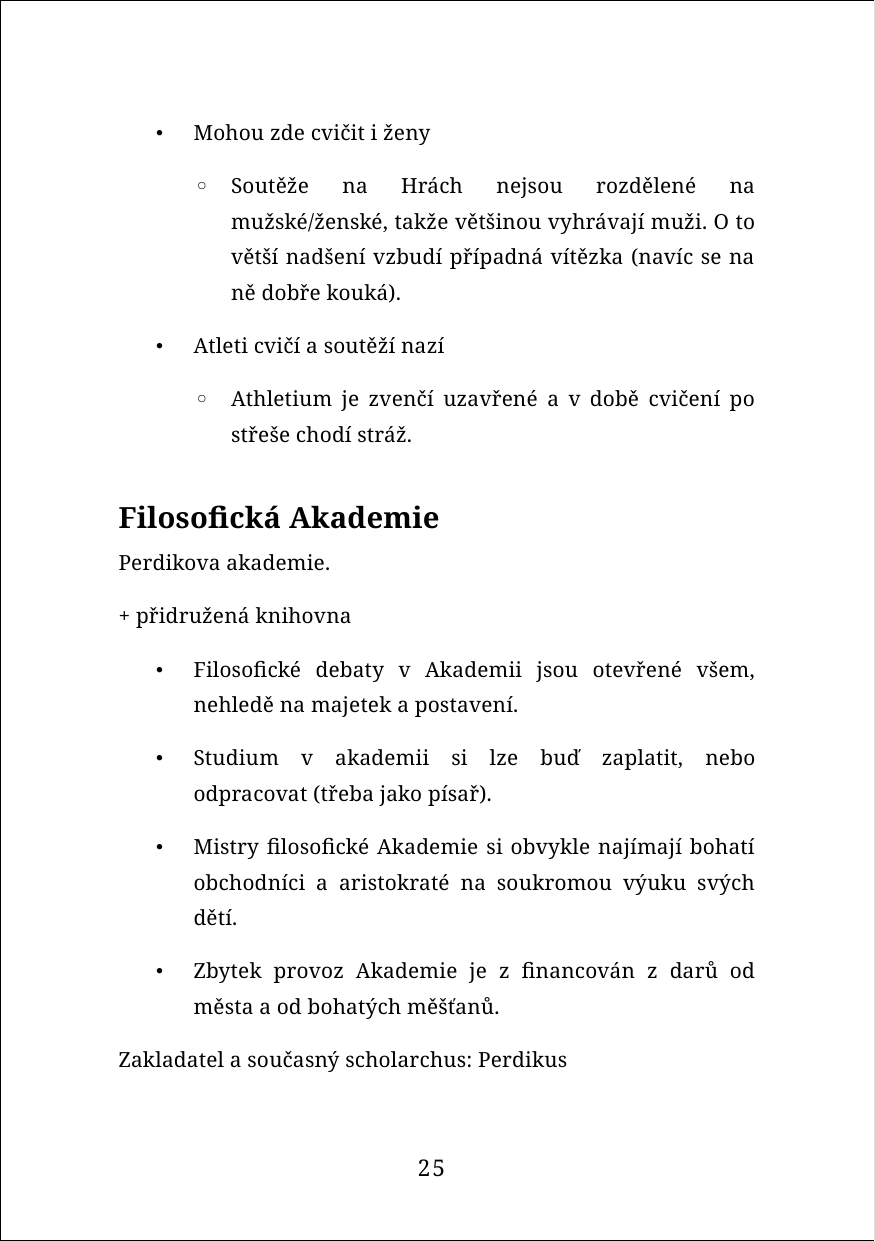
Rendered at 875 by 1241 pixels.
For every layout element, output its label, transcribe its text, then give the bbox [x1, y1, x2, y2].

list Atleti cvičí a soutěží nazí [156, 331, 756, 360]
list Filosofické debaty v Akademii jsou otevřené všem, nehledě na majetek a postavení. [156, 655, 756, 719]
list Soutěže na Hrách nejsou rozdělené na mužské/ženské, takže většinou vyhrávají muži. O to větší nadšení vzbudí případná vítězka (navíc se na ně dobře kouká). [193, 171, 756, 306]
text Perdikova akademie. [118, 548, 756, 577]
subtitle Filosofická Akademie [118, 497, 756, 537]
list Zbytek provoz Akademie je z financován z darů od města a od bohatých měšťanů. [156, 957, 756, 1021]
list Studium v akademii si lze buď zaplatit, nebo odpracovat (třeba jako písař). [156, 743, 756, 807]
list Athletium je zvenčí uzavřené a v době cvičení po střeše chodí stráž. [193, 384, 756, 448]
list Mistry filosofické Akademie si obvykle najímají bohatí obchodníci a aristokraté na soukromou výuku svých dětí. [156, 832, 756, 932]
text Zakladatel a současný scholarchus: Perdikus [118, 1045, 756, 1074]
list Mohou zde cvičit i ženy [156, 118, 756, 147]
text + přidružená knihovna [118, 602, 756, 630]
